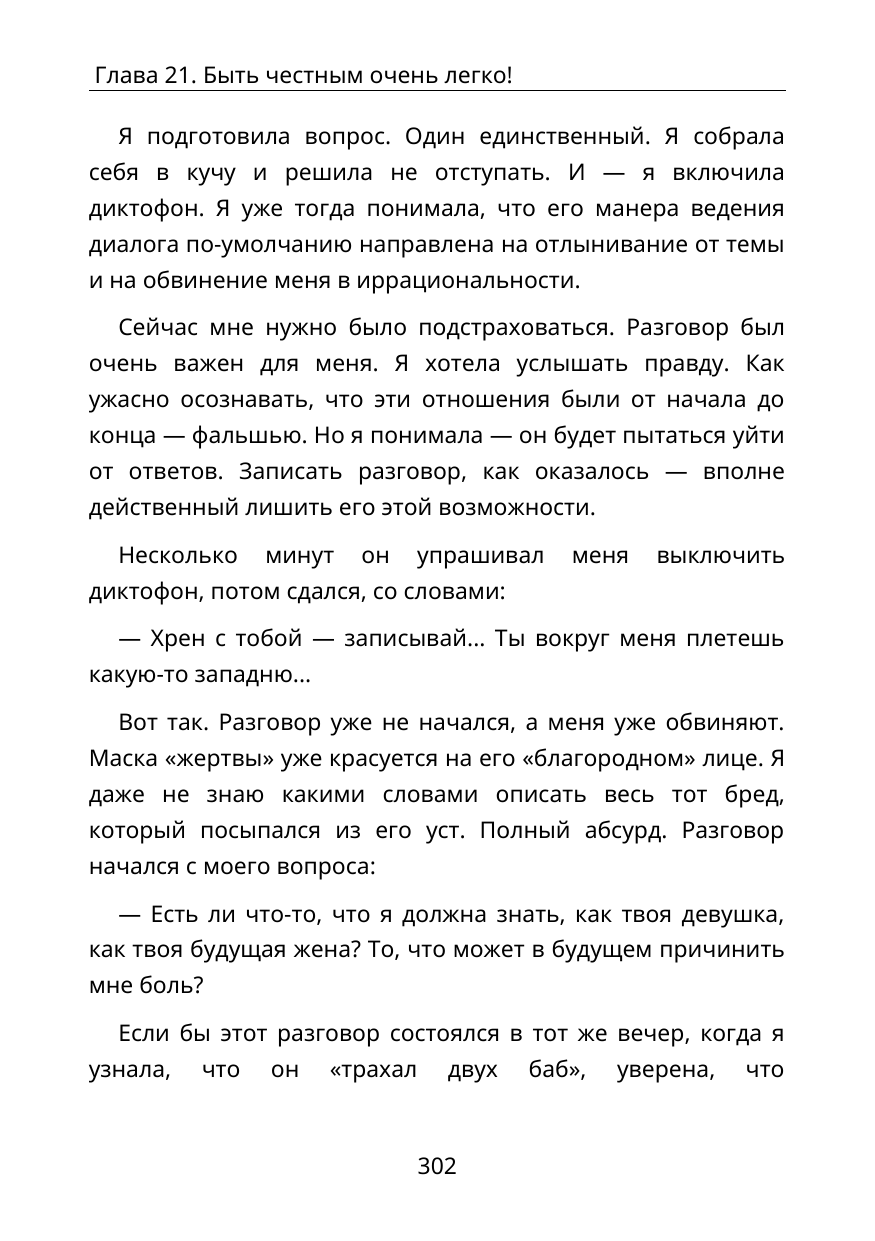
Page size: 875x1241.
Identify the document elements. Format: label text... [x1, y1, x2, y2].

text Если бы этот разговор состоялся в тот же вечер, когда я узнала, что он «трахал двух баб», уверена, что [88, 1017, 786, 1084]
text — Хрен с тобой — записывай... Ты вокруг меня плетешь какую-то западню... [88, 622, 786, 689]
text Несколько минут он упрашивал меня выключить диктофон, потом сдался, со словами: [88, 539, 786, 606]
text Сейчас мне нужно было подстраховаться. Разговор был очень важен для меня. Я хотела услышать правду. Как ужасно осознавать, что эти отношения были от начала до конца — фальшью. Но я понимала — он будет пытаться уйти от ответов. Записать разговор, как оказалось — вполне действенный лишить его этой возможности. [88, 311, 786, 522]
text — Есть ли что-то, что я должна знать, как твоя девушка, как твоя будущая жена? То, что может в будущем причинить мне боль? [88, 897, 786, 1001]
text Вот так. Разговор уже не начался, а меня уже обвиняют. Маска «жертвы» уже красуется на его «благородном» лице. Я даже не знаю какими словами описать весь тот бред, который посыпался из его уст. Полный абсурд. Разговор начался с моего вопроса: [88, 706, 786, 881]
text Я подготовила вопрос. Один единственный. Я собрала себя в кучу и решила не отступать. И — я включила диктофон. Я уже тогда понимала, что его манера ведения диалога по-умолчанию направлена на отлынивание от темы и на обвинение меня в иррациональности. [88, 120, 786, 295]
